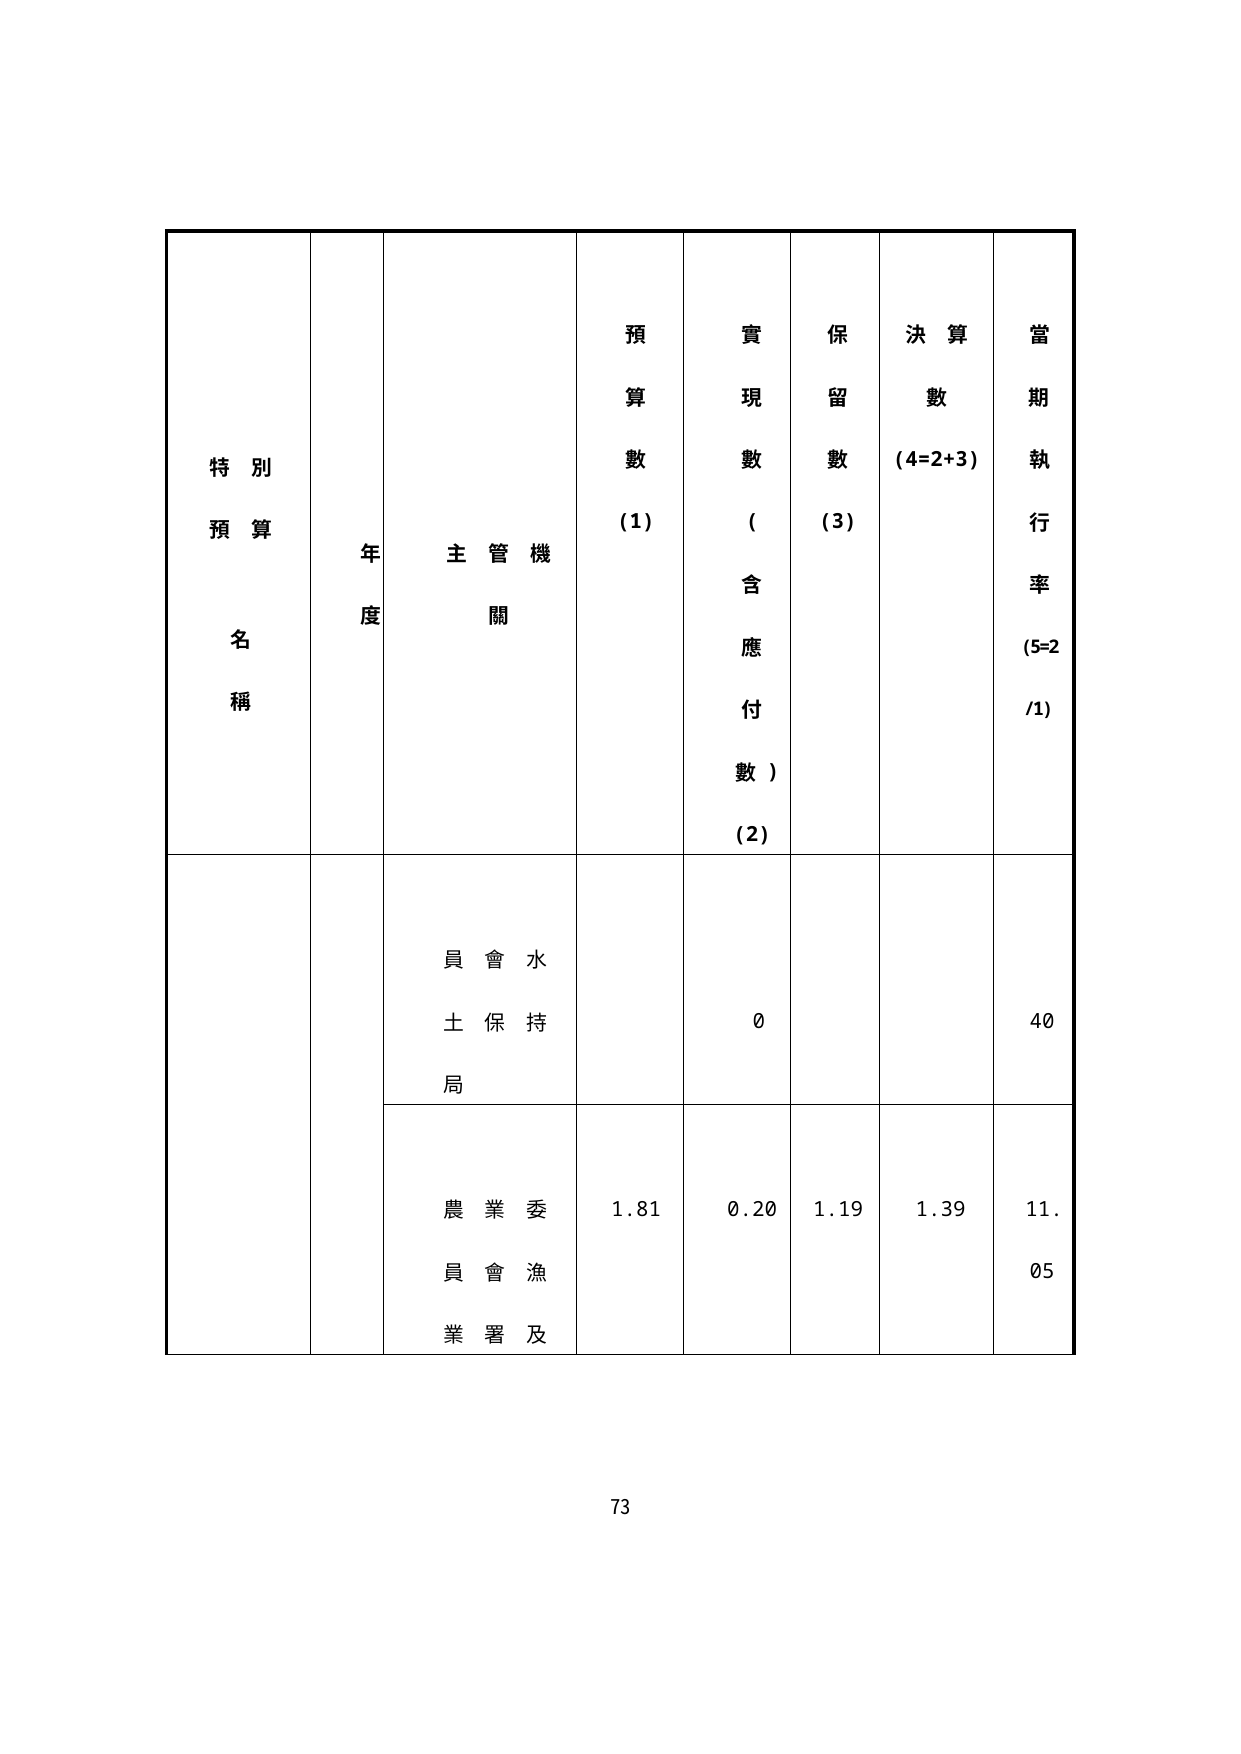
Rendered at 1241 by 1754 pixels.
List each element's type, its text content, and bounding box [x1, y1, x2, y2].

table_cell [577, 855, 683, 1104]
table_cell [311, 855, 383, 1354]
table_header 決算數 (4=2+3) [880, 233, 993, 854]
table_header 特別預算 名 稱 [168, 233, 310, 854]
table_cell 1.19 [791, 1105, 879, 1354]
table_cell 農業委員會漁業署及 [384, 1105, 576, 1354]
table_header 實現數(含應付數)(2) [684, 233, 790, 854]
table_cell [168, 855, 310, 1354]
table_cell 1.81 [577, 1105, 683, 1354]
table_cell 0.20 [684, 1105, 790, 1354]
table_header 當 期 執行率(5=2/1) [994, 233, 1072, 854]
table_cell 員會水土保持局 [384, 855, 576, 1104]
table_cell 0 [684, 855, 790, 1104]
table_cell [791, 855, 879, 1104]
table_header 預算數(1) [577, 233, 683, 854]
table_header 保留數(3) [791, 233, 879, 854]
table_cell [880, 855, 993, 1104]
table_header 年度 [311, 233, 383, 854]
table_cell 11.05 [994, 1105, 1072, 1354]
table_cell 40 [994, 855, 1072, 1104]
table_header 主管機關 [384, 233, 576, 854]
table_cell 1.39 [880, 1105, 993, 1354]
